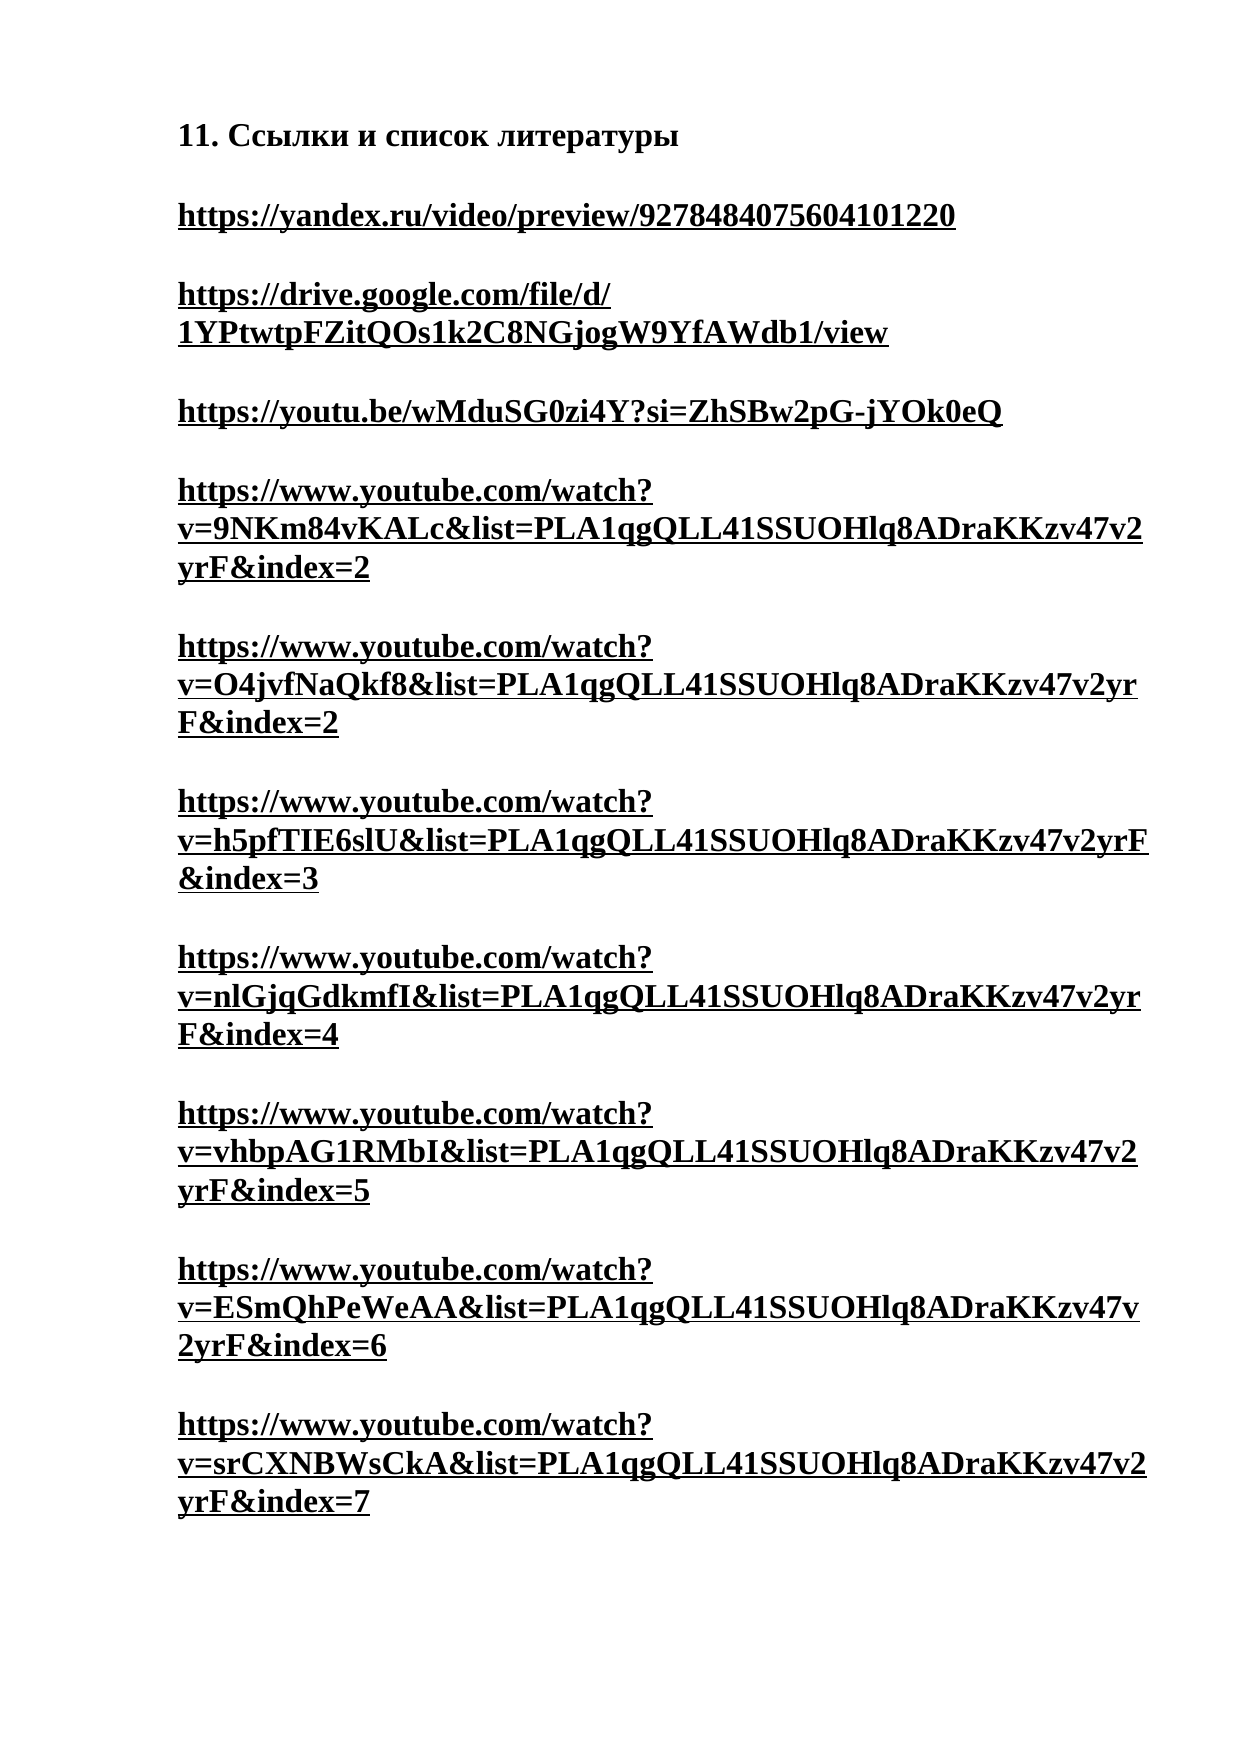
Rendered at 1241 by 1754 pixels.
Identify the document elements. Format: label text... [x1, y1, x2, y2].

text https://www.youtube.com/watch?v=h5pfTIE6slU&list=PLA1qgQLL41SSUOHlq8ADraKKzv47v2yrF&index=3 [177, 782, 1152, 897]
text https://www.youtube.com/watch?v=srCXNBWsCkA&list=PLA1qgQLL41SSUOHlq8ADraKKzv47v2yrF&index=7 [177, 1405, 1152, 1520]
text 11. Ссылки и список литературы [177, 116, 1152, 154]
text https://drive.google.com/file/d/1YPtwtpFZitQOs1k2C8NGjogW9YfAWdb1/view [177, 274, 1152, 351]
text https://yandex.ru/video/preview/9278484075604101220 [177, 195, 1152, 233]
text https://youtu.be/wMduSG0zi4Y?si=ZhSBw2pG-jYOk0eQ [177, 391, 1152, 429]
text https://www.youtube.com/watch?v=nlGjqGdkmfI&list=PLA1qgQLL41SSUOHlq8ADraKKzv47v2yrF&index=4 [177, 937, 1152, 1052]
text https://www.youtube.com/watch?v=O4jvfNaQkf8&list=PLA1qgQLL41SSUOHlq8ADraKKzv47v2yrF&index=2 [177, 626, 1152, 741]
text https://www.youtube.com/watch?v=ESmQhPeWeAA&list=PLA1qgQLL41SSUOHlq8ADraKKzv47v2yrF&index=6 [177, 1249, 1152, 1364]
text https://www.youtube.com/watch?v=vhbpAG1RMbI&list=PLA1qgQLL41SSUOHlq8ADraKKzv47v2yrF&index=5 [177, 1093, 1152, 1208]
text https://www.youtube.com/watch?v=9NKm84vKALc&list=PLA1qgQLL41SSUOHlq8ADraKKzv47v2yrF&index=2 [177, 470, 1152, 585]
